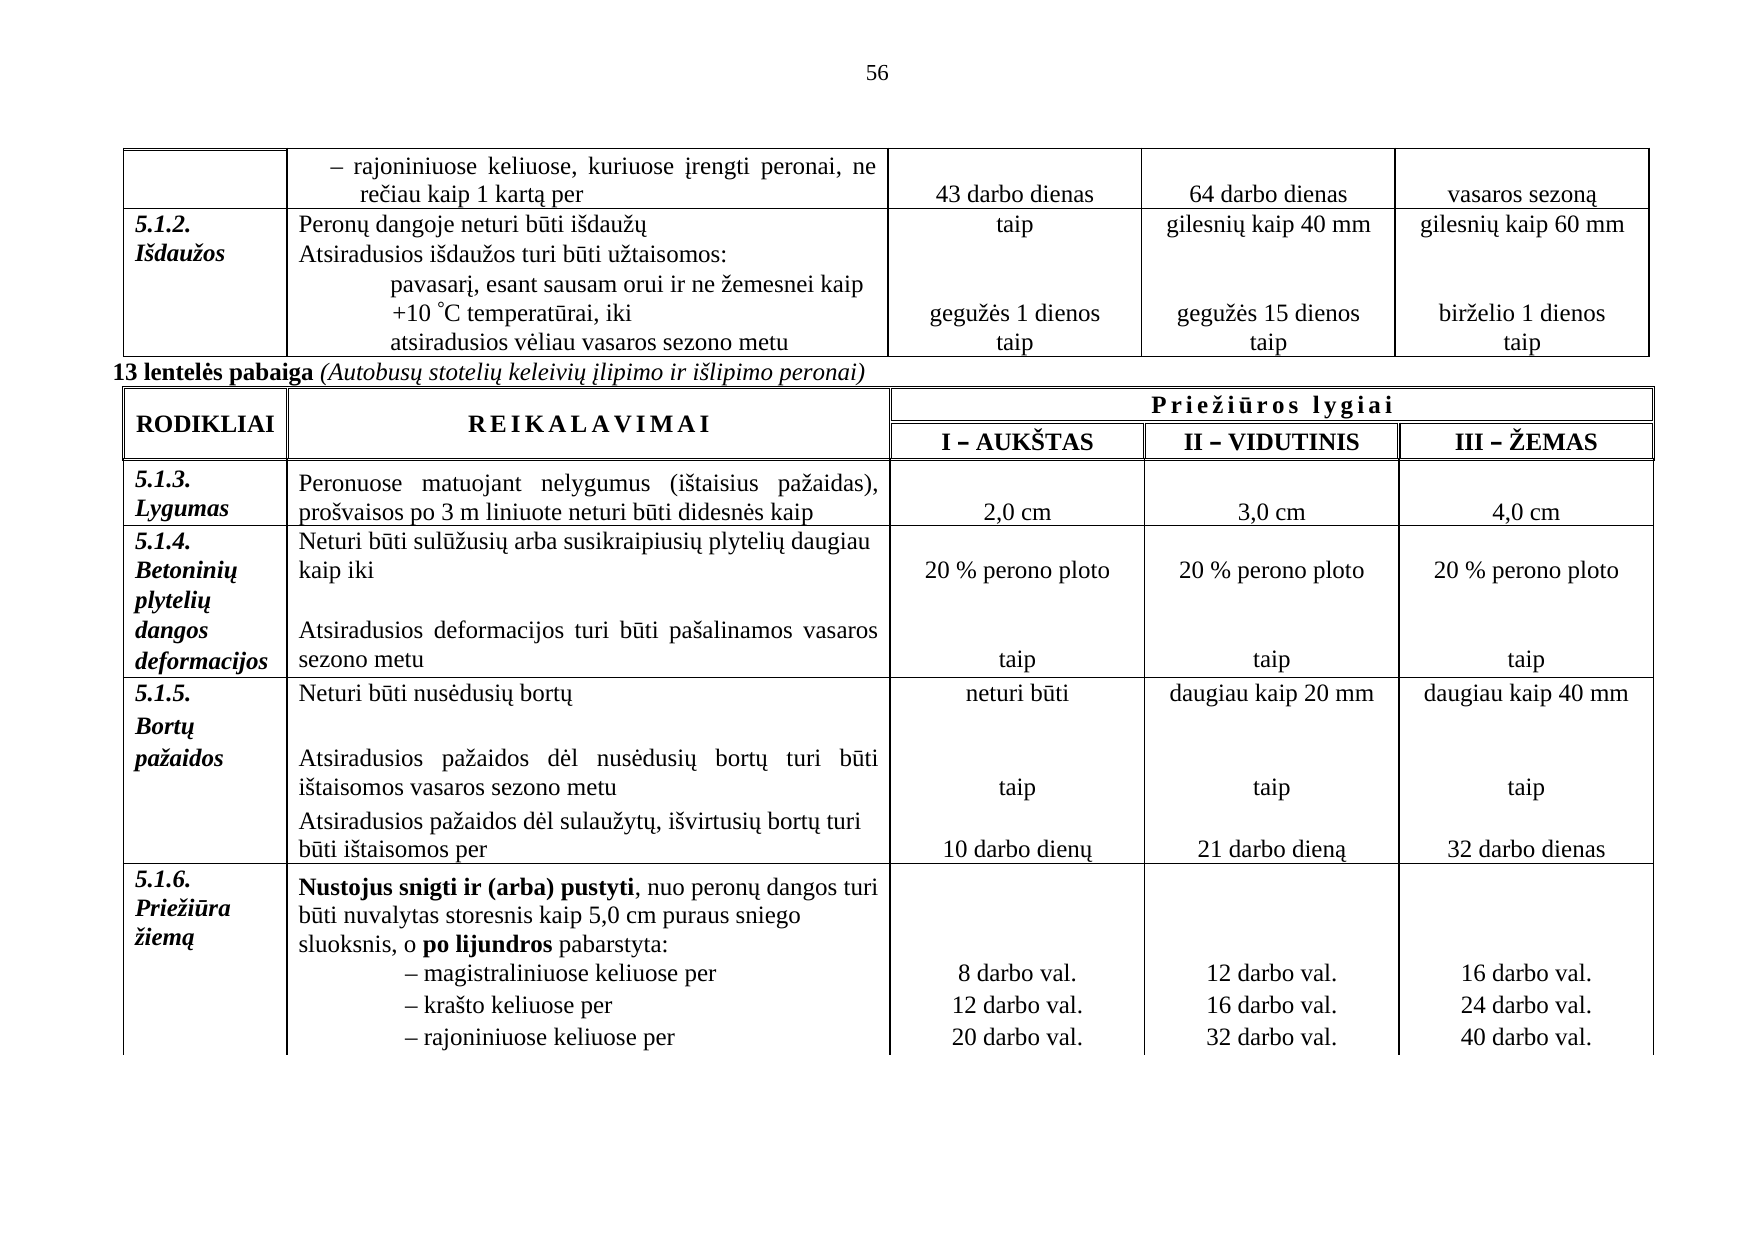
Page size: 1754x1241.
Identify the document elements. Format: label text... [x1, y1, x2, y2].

table_cell gilesnių kaip 60 mm [1396, 209, 1648, 238]
table_cell taip [891, 644, 1144, 677]
table_cell [1142, 238, 1394, 268]
table_header Priežiūros lygiai [892, 389, 1652, 420]
table_cell 24 darbo val. [1400, 991, 1653, 1022]
table_cell 4,0 cm [1400, 461, 1653, 525]
table_cell 12 darbo val. [1145, 958, 1398, 991]
table_cell plytelių [124, 584, 286, 615]
table_cell [1145, 864, 1398, 958]
table_cell [889, 238, 1141, 268]
table_cell atsiradusios vėliau vasaros sezono metu [288, 326, 887, 356]
table_cell – rajoniniuose keliuose, kuriuose įrengti peronai, ne rečiau kaip 1 kartą per [288, 149, 887, 208]
table_cell vasaros sezoną [1396, 149, 1648, 208]
table_cell Peronų dangoje neturi būti išdaužų [288, 209, 887, 238]
table_cell deformacijos [124, 644, 286, 677]
table_cell pavasarį, esant sausam orui ir ne žemesnei kaip +10 C temperatūrai, iki [288, 268, 887, 326]
table_cell taip [1145, 772, 1398, 805]
table_cell [1400, 864, 1653, 958]
table_cell 32 darbo dienas [1400, 805, 1653, 863]
table_cell I – AUKŠTAS [892, 424, 1143, 457]
table_cell II – VIDUTINIS [1146, 424, 1397, 457]
text 13 lentelės pabaiga (Autobusų stotelių keleivių įlipimo ir išlipimo peronai) [112, 357, 1642, 386]
table_cell Atsiradusios pažaidos dėl sulaužytų, išvirtusių bortų turi būti ištaisomos per [288, 805, 889, 863]
table_cell [1145, 615, 1398, 644]
table_cell daugiau kaip 40 mm [1400, 678, 1653, 743]
table_cell 32 darbo val. [1145, 1022, 1398, 1055]
table_cell – magistraliniuose keliuose per [288, 958, 889, 991]
table_cell 20 % perono ploto [891, 555, 1144, 615]
table_cell taip [1142, 326, 1394, 356]
table_cell [1400, 615, 1653, 644]
table_header RODIKLIAI [125, 389, 286, 457]
table_cell Nustojus snigti ir (arba) pustyti, nuo peronų dangos turi būti nuvalytas storesnis kaip 5,0 cm puraus sniego sluoksnis, o po lijundros pabarstyta: [288, 864, 889, 958]
table_cell [891, 743, 1144, 772]
table_cell 40 darbo val. [1400, 1022, 1653, 1055]
table_cell Betoninių [124, 555, 286, 584]
table_cell Neturi būti nusėdusių bortų [288, 678, 889, 743]
table_cell Bortų [124, 707, 286, 743]
table_cell [124, 958, 286, 991]
table_cell [891, 864, 1144, 958]
table_cell [1400, 743, 1653, 772]
table_cell 5.1.6. Priežiūra žiemą [124, 864, 286, 958]
table_cell 43 darbo dienas [889, 149, 1141, 208]
table_cell 12 darbo val. [891, 991, 1144, 1022]
table_cell pažaidos [124, 743, 286, 772]
table_cell taip [1400, 644, 1653, 677]
table_cell [124, 772, 286, 863]
table_cell [1400, 526, 1653, 555]
table_cell taip [1400, 772, 1653, 805]
table_cell 5.1.5. [124, 678, 286, 707]
table_cell daugiau kaip 20 mm [1145, 678, 1398, 743]
table_cell gegužės 1 dienos [889, 268, 1141, 326]
table_cell taip [889, 326, 1141, 356]
table_cell dangos [124, 615, 286, 644]
table_cell 20 % perono ploto [1145, 555, 1398, 615]
table_cell Atsiradusios deformacijos turi būti pašalinamos vasaros sezono metu [288, 615, 889, 677]
table_cell [1396, 238, 1648, 268]
table_cell 3,0 cm [1145, 461, 1398, 525]
table_cell taip [891, 772, 1144, 805]
table_cell 8 darbo val. [891, 958, 1144, 991]
table_cell – rajoniniuose keliuose per [288, 1022, 889, 1055]
table_cell neturi būti [891, 678, 1144, 743]
table_cell [124, 151, 286, 208]
table_cell 5.1.3. Lygumas [124, 461, 286, 525]
table_cell 64 darbo dienas [1142, 149, 1394, 208]
table_cell III – ŽEMAS [1401, 424, 1652, 457]
table_cell Neturi būti sulūžusių arba susikraipiusių plytelių daugiau [288, 526, 889, 555]
table_cell 20 darbo val. [891, 1022, 1144, 1055]
table_cell [124, 991, 286, 1022]
table_header REIKALAVIMAI [289, 389, 889, 457]
table_cell taip [1145, 644, 1398, 677]
table_cell 16 darbo val. [1400, 958, 1653, 991]
table_cell Peronuose matuojant nelygumus (ištaisius pažaidas), prošvaisos po 3 m liniuote neturi būti didesnės kaip [288, 461, 889, 525]
table_cell [1145, 526, 1398, 555]
table_cell taip [1396, 326, 1648, 356]
table_cell 20 % perono ploto [1400, 555, 1653, 615]
table_cell 16 darbo val. [1145, 991, 1398, 1022]
table_cell gegužės 15 dienos [1142, 268, 1394, 326]
table_cell 5.1.4. [124, 526, 286, 555]
table_cell 2,0 cm [891, 461, 1144, 525]
table_cell – krašto keliuose per [288, 991, 889, 1022]
table_cell kaip iki [288, 555, 889, 615]
table_cell 21 darbo dieną [1145, 805, 1398, 863]
table_cell Atsiradusios išdaužos turi būti užtaisomos: [288, 238, 887, 268]
table_cell [891, 615, 1144, 644]
table_cell 5.1.2. Išdaužos [124, 209, 286, 356]
table_cell gilesnių kaip 40 mm [1142, 209, 1394, 238]
table_cell [124, 1022, 286, 1055]
table_cell [1145, 743, 1398, 772]
table_cell [891, 526, 1144, 555]
table_cell 10 darbo dienų [891, 805, 1144, 863]
table_cell birželio 1 dienos [1396, 268, 1648, 326]
table_cell taip [889, 209, 1141, 238]
table_cell Atsiradusios pažaidos dėl nusėdusių bortų turi būti ištaisomos vasaros sezono metu [288, 743, 889, 805]
